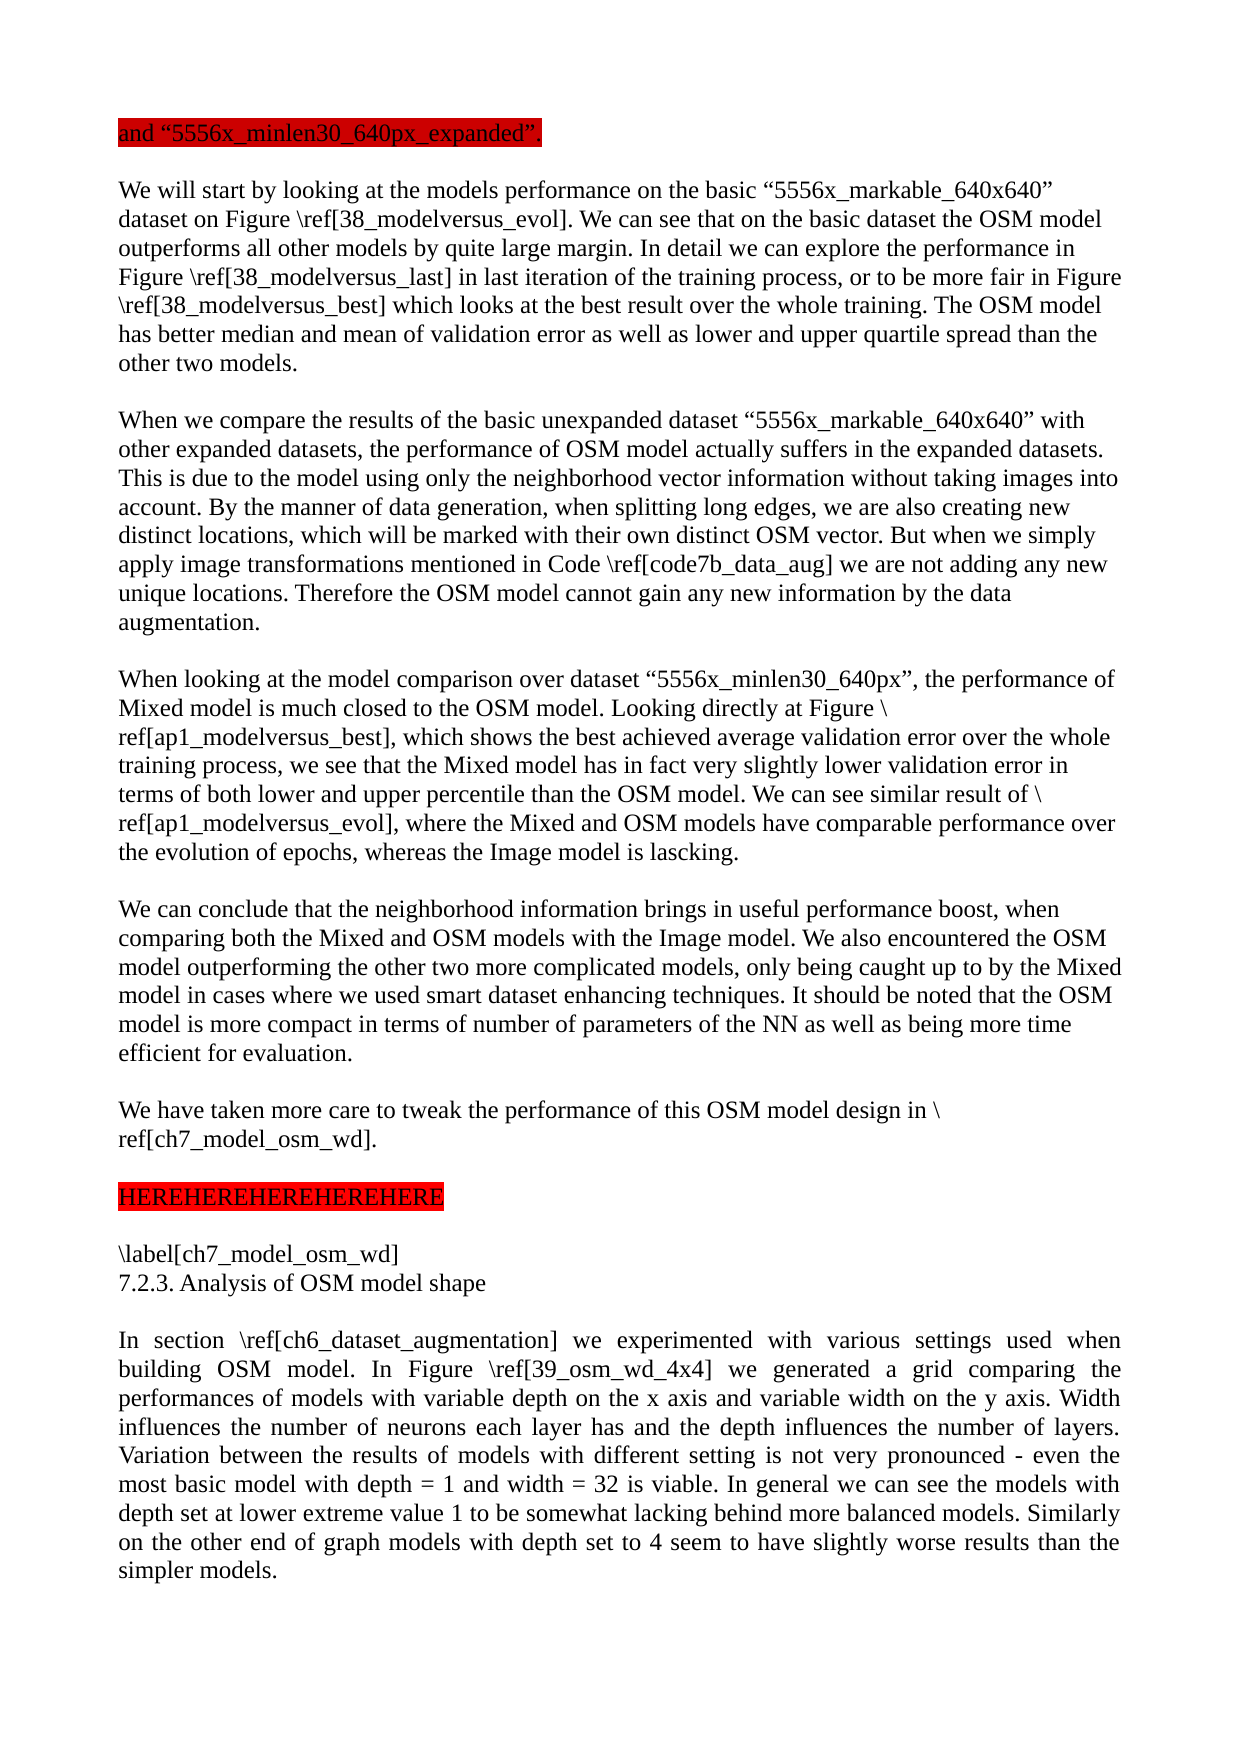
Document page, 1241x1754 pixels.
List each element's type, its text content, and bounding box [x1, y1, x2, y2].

text HEREHEREHEREHEREHERE [118, 1182, 1122, 1211]
text We can conclude that the neighborhood information brings in useful performance boost, when comparing both the Mixed and OSM models with the Image model. We also encountered the OSM model outperforming the other two more complicated models, only being caught up to by the Mixed model in cases where we used smart dataset enhancing techniques. It should be noted that the OSM model is more compact in terms of number of parameters of the NN as well as being more time efficient for evaluation. [118, 894, 1122, 1067]
text When we compare the results of the basic unexpanded dataset “5556x_markable_640x640” with other expanded datasets, the performance of OSM model actually suffers in the expanded datasets. This is due to the model using only the neighborhood vector information without taking images into account. By the manner of data generation, when splitting long edges, we are also creating new distinct locations, which will be marked with their own distinct OSM vector. But when we simply apply image transformations mentioned in Code \ref[code7b_data_aug] we are not adding any new unique locations. Therefore the OSM model cannot gain any new information by the data augmentation. [118, 406, 1122, 636]
text When looking at the model comparison over dataset “5556x_minlen30_640px”, the performance of Mixed model is much closed to the OSM model. Looking directly at Figure \ref[ap1_modelversus_best], which shows the best achieved average validation error over the whole training process, we see that the Mixed model has in fact very slightly lower validation error in terms of both lower and upper percentile than the OSM model. We can see similar result of \ref[ap1_modelversus_evol], where the Mixed and OSM models have comparable performance over the evolution of epochs, whereas the Image model is lascking. [118, 664, 1122, 866]
text 7.2.3. Analysis of OSM model shape [118, 1268, 1122, 1297]
text We will start by looking at the models performance on the basic “5556x_markable_640x640” dataset on Figure \ref[38_modelversus_evol]. We can see that on the basic dataset the OSM model outperforms all other models by quite large margin. In detail we can explore the performance in Figure \ref[38_modelversus_last] in last iteration of the training process, or to be more fair in Figure \ref[38_modelversus_best] which looks at the best result over the whole training. The OSM model has better median and mean of validation error as well as lower and upper quartile spread than the other two models. [118, 176, 1122, 377]
text and “5556x_minlen30_640px_expanded”. [118, 118, 1122, 147]
text We have taken more care to tweak the performance of this OSM model design in \ref[ch7_model_osm_wd]. [118, 1096, 1122, 1153]
text In section \ref[ch6_dataset_augmentation] we experimented with various settings used when building OSM model. In Figure \ref[39_osm_wd_4x4] we generated a grid comparing the performances of models with variable depth on the x axis and variable width on the y axis. Width influences the number of neurons each layer has and the depth influences the number of layers. Variation between the results of models with different setting is not very pronounced - even the most basic model with depth = 1 and width = 32 is viable. In general we can see the models with depth set at lower extreme value 1 to be somewhat lacking behind more balanced models. Similarly on the other end of graph models with depth set to 4 seem to have slightly worse results than the simpler models. [118, 1326, 1122, 1584]
text \label[ch7_model_osm_wd] [118, 1239, 1122, 1268]
